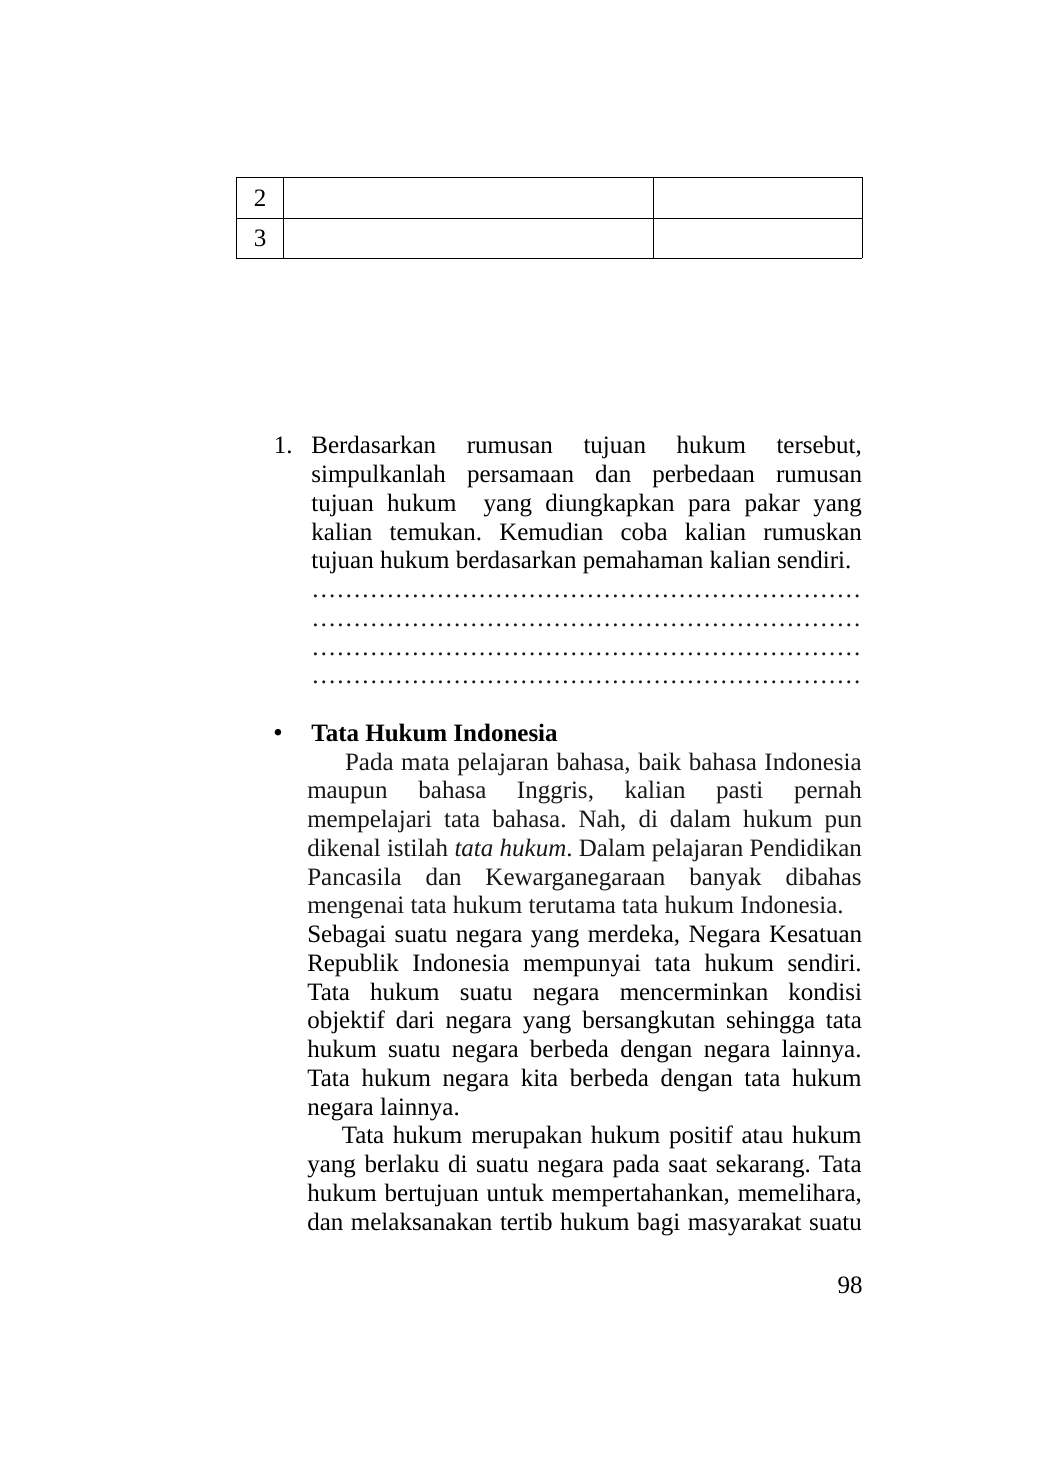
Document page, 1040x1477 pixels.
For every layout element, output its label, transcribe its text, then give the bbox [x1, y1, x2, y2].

table_cell [654, 219, 862, 258]
table_cell [284, 178, 653, 217]
table_cell [654, 178, 862, 217]
table_cell [284, 219, 653, 258]
table_cell 3 [237, 219, 283, 258]
table_cell 2 [237, 178, 283, 217]
list ………………………………………………………………………………………………………………………………………………………………………………………………………………………………………… [274, 574, 862, 689]
list Berdasarkan rumusan tujuan hukum tersebut, simpulkanlah persamaan dan perbedaan rumusan tujuan hukum yang diungkapkan para pakar yang kalian temukan. Kemudian coba kalian rumuskan tujuan hukum berdasarkan pemahaman kalian sendiri. [274, 430, 862, 574]
text Tata hukum merupakan hukum positif atau hukum yang berlaku di suatu negara pada saat sekarang. Tata hukum bertujuan untuk mempertahankan, memelihara, dan melaksanakan tertib hukum bagi masyarakat suatu [307, 1120, 862, 1235]
list Tata Hukum Indonesia [274, 718, 862, 747]
text Sebagai suatu negara yang merdeka, Negara Kesatuan Republik Indonesia mempunyai tata hukum sendiri. Tata hukum suatu negara mencerminkan kondisi objektif dari negara yang bersangkutan sehingga tata hukum suatu negara berbeda dengan negara lainnya. Tata hukum negara kita berbeda dengan tata hukum negara lainnya. [307, 919, 862, 1120]
text Pada mata pelajaran bahasa, baik bahasa Indonesia maupun bahasa Inggris, kalian pasti pernah mempelajari tata bahasa. Nah, di dalam hukum pun dikenal istilah tata hukum. Dalam pelajaran Pendidikan Pancasila dan Kewarganegaraan banyak dibahas mengenai tata hukum terutama tata hukum Indonesia. [307, 747, 862, 919]
